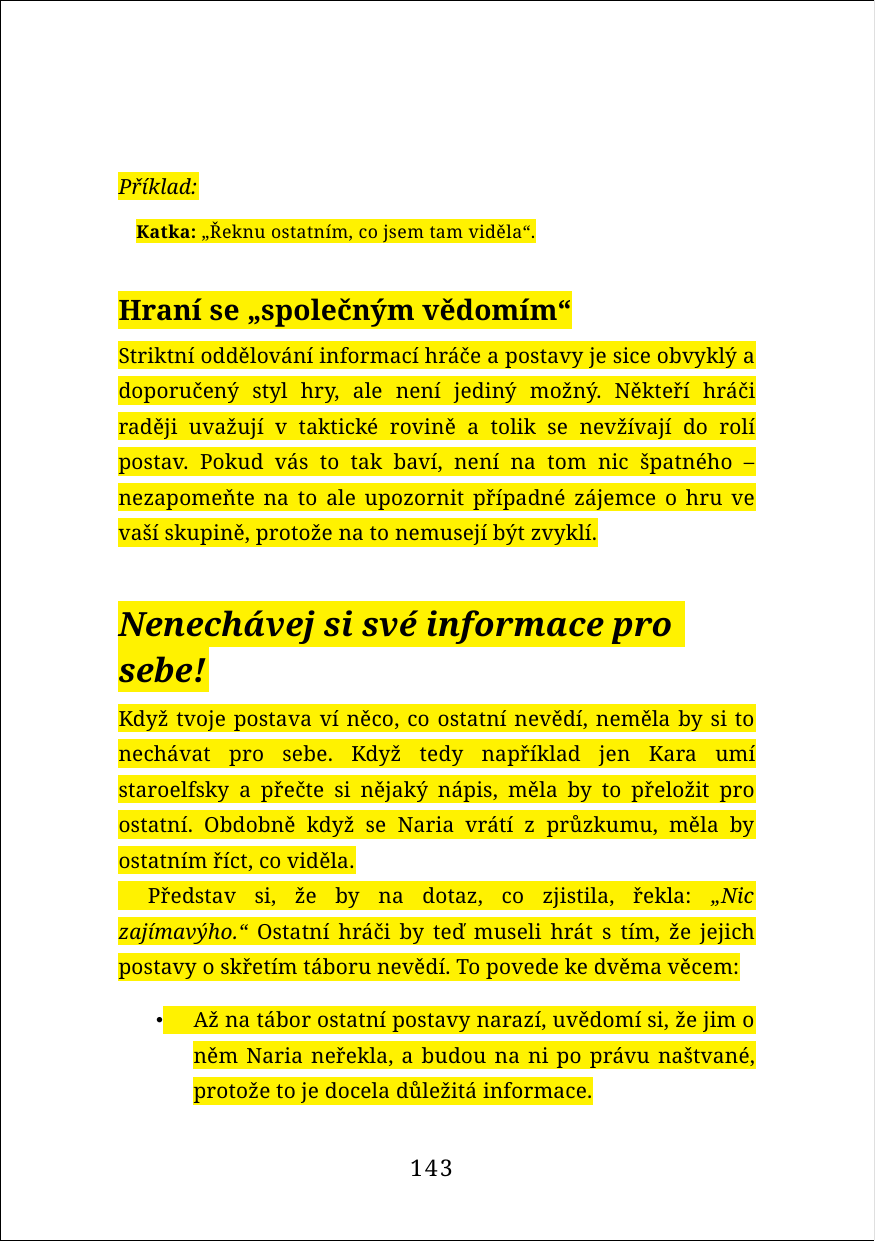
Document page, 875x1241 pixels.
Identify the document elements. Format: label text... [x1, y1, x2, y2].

text Striktní oddělování informací hráče a postavy je sice obvyklý a doporučený styl hry, ale není jediný možný. Někteří hráči raději uvažují v taktické rovině a tolik se nevžívají do rolí postav. Pokud vás to tak baví, není na tom nic špatného – nezapomeňte na to ale upozornit případné zájemce o hru ve vaší skupině, protože na to nemusejí být zvyklí. [118, 341, 756, 547]
text Když tvoje postava ví něco, co ostatní nevědí, neměla by si to nechávat pro sebe. Když tedy například jen Kara umí staroelfsky a přečte si nějaký nápis, měla by to přeložit pro ostatní. Obdobně když se Naria vrátí z průzkumu, měla by ostatním říct, co viděla. Představ si, že by na dotaz, co zjistila, řekla: „Nic zajímavýho.“ Ostatní hráči by teď museli hrát s tím, že jejich postavy o skřetím táboru nevědí. To povede ke dvěma věcem: [118, 704, 756, 981]
text Katka: „Řeknu ostatním, co jsem tam viděla“. [136, 219, 756, 243]
list Až na tábor ostatní postavy narazí, uvědomí si, že jim o něm Naria neřekla, a budou na ni po právu naštvané, protože to je docela důležitá informace. [156, 1006, 756, 1105]
subtitle Hraní se „společným vědomím“ [118, 291, 756, 329]
subtitle Nenechávej si své informace pro sebe! [118, 601, 756, 692]
text Příklad: [118, 172, 756, 200]
